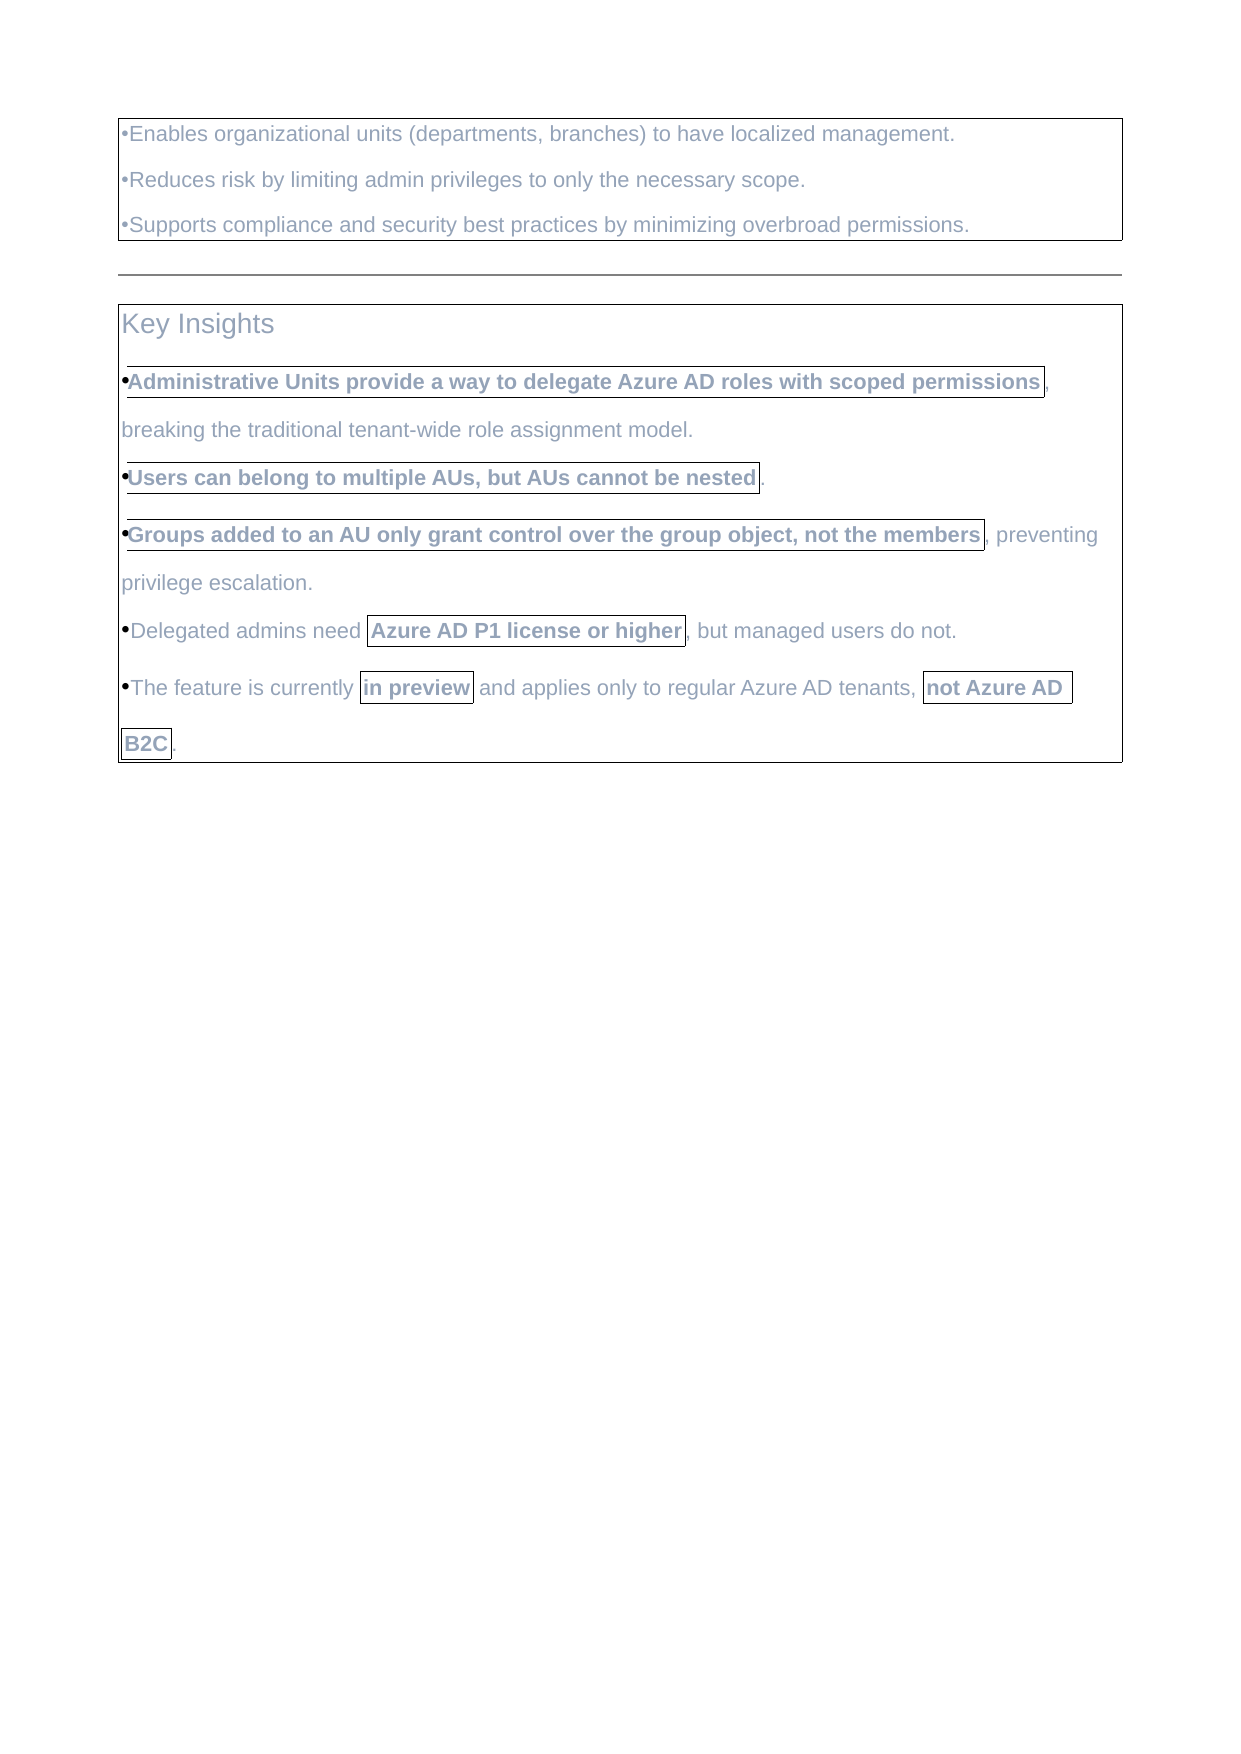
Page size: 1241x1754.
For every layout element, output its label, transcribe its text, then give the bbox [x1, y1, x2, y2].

list Users can belong to multiple AUs, but AUs cannot be nested. [119, 459, 1122, 493]
list The feature is currently in preview and applies only to regular Azure AD tenants, not Azure AD B2C. [119, 668, 1122, 762]
list Administrative Units provide a way to delegate Azure AD roles with scoped permissions, breaking the traditional tenant-wide role assignment model. [119, 363, 1122, 442]
list Delegated admins need Azure AD P1 license or higher, but managed users do not. [119, 612, 1122, 646]
subtitle Key Insights [119, 305, 1122, 340]
list Supports compliance and security best practices by minimizing overbroad permissions. [119, 209, 1122, 240]
list Reduces risk by limiting admin privileges to only the necessary scope. [119, 163, 1122, 192]
list Enables organizational units (departments, branches) to have localized management. [119, 119, 1122, 146]
list Groups added to an AU only grant control over the group object, not the members, preventing privilege escalation. [119, 516, 1122, 595]
